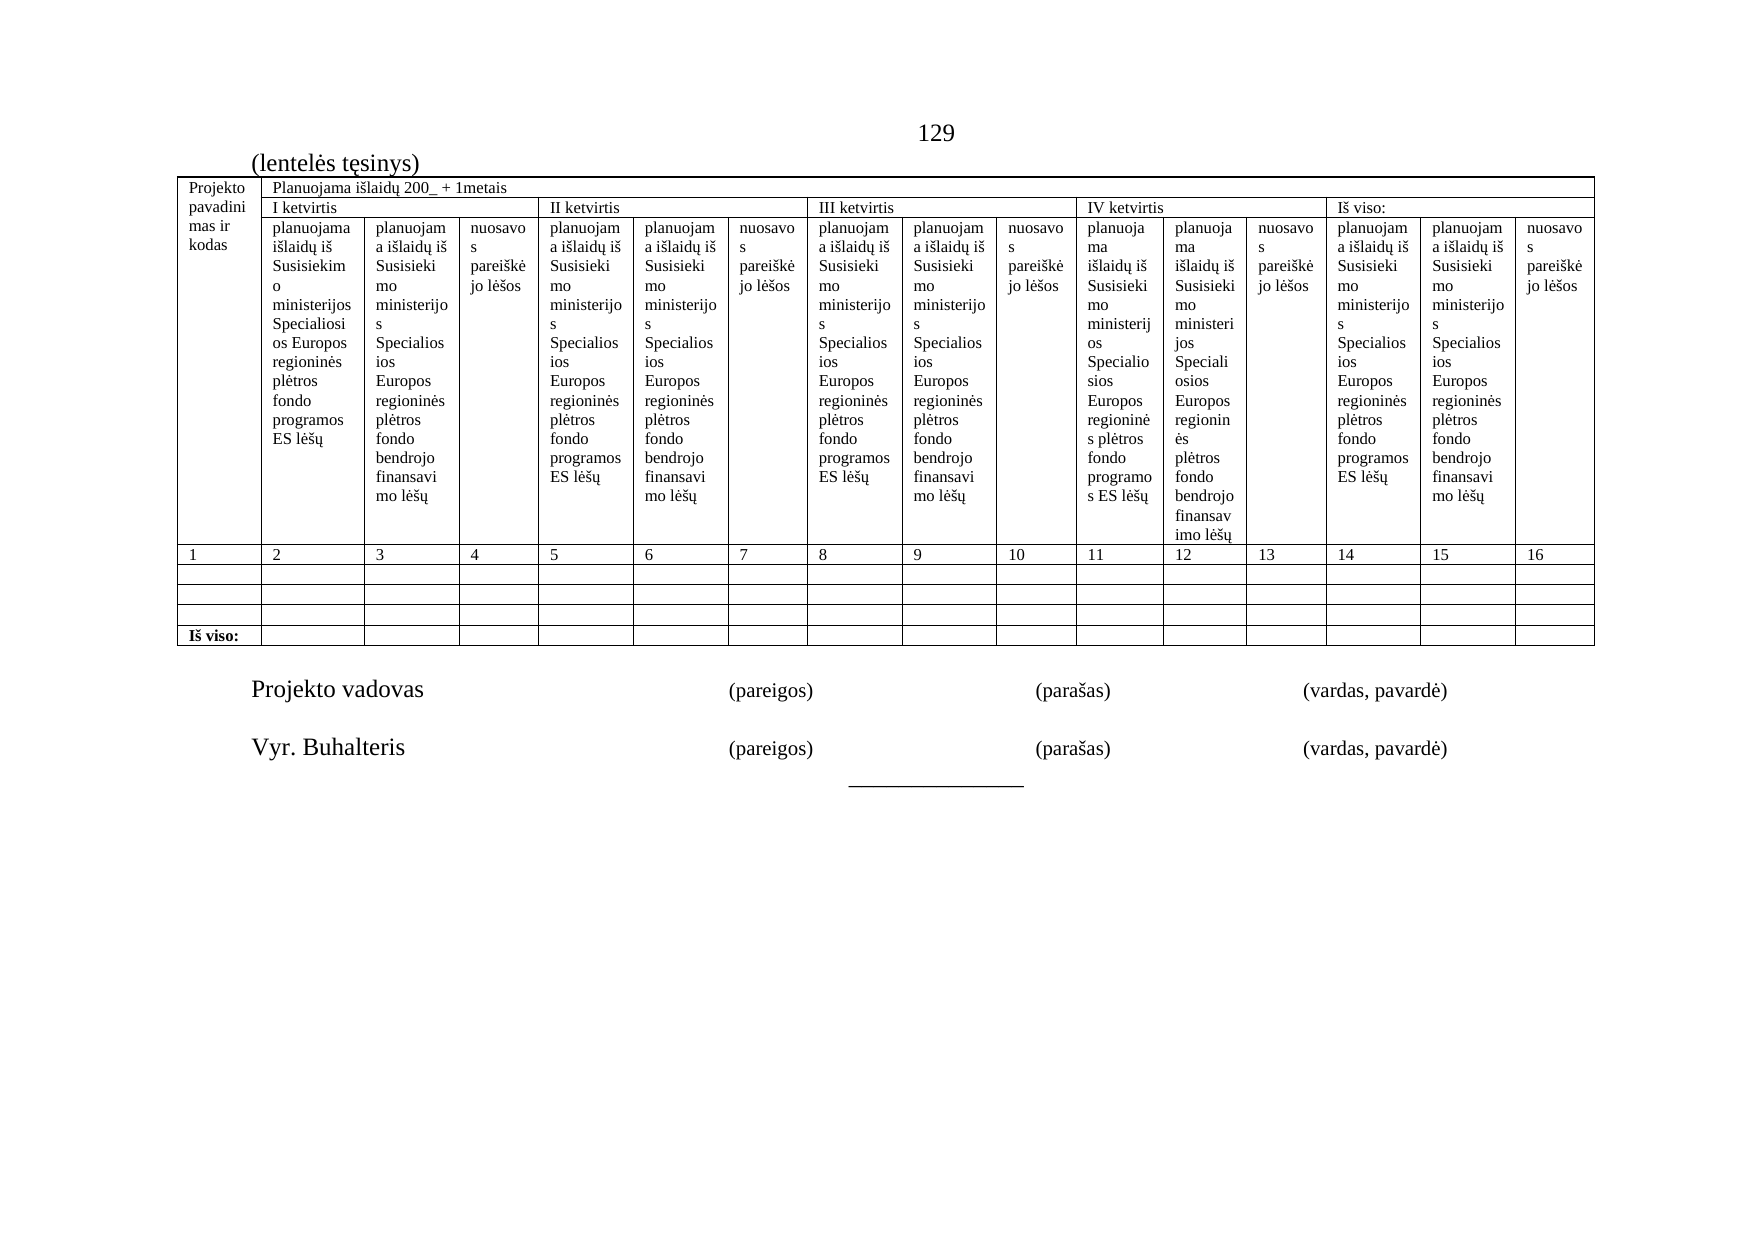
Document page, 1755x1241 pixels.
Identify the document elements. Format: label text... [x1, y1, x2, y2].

table_cell 9 [903, 545, 996, 564]
table_cell [1327, 605, 1420, 624]
table_cell planuojama išlaidų iš Susisiekimo ministerijos Specialiosios Europos regioninės plėtros fondo bendrojo finansavimo lėšų [634, 218, 728, 544]
table_cell I ketvirtis [262, 198, 538, 217]
table_cell [1516, 565, 1594, 584]
table_cell 7 [729, 545, 807, 564]
table_cell [903, 585, 996, 604]
text ______________ [177, 761, 1695, 789]
table_cell nuosavos pareiškėjo lėšos [460, 218, 538, 544]
table_cell 8 [808, 545, 902, 564]
table_cell 1 [178, 545, 261, 564]
table_cell [1516, 626, 1594, 645]
table_cell [729, 565, 807, 584]
table_cell nuosavos pareiškėjo lėšos [997, 218, 1076, 544]
table_cell nuosavos pareiškėjo lėšos [729, 218, 807, 544]
table_cell [808, 565, 902, 584]
table_cell [178, 605, 261, 624]
text (lentelės tęsinys) [177, 148, 1695, 176]
table_cell [729, 626, 807, 645]
table_cell III ketvirtis [808, 198, 1076, 217]
table_cell 10 [997, 545, 1076, 564]
table_cell [1247, 565, 1326, 584]
table_cell [1164, 605, 1246, 624]
table_cell [365, 605, 459, 624]
text Projekto vadovas (pareigos) (parašas) (vardas, pavardė) [177, 674, 1695, 703]
table_header Projekto pavadinimas ir kodas [178, 178, 261, 544]
table_cell planuojama išlaidų iš Susisiekimo ministerijos Specialiosios Europos regioninės plėtros fondo bendrojo finansavimo lėšų [1164, 218, 1246, 544]
table_cell [1247, 626, 1326, 645]
table_cell [634, 626, 728, 645]
table_cell [460, 626, 538, 645]
table_cell [178, 585, 261, 604]
table_cell planuojama išlaidų iš Susisiekimo ministerijos Specialiosios Europos regioninės plėtros fondo programos ES lėšų [1077, 218, 1163, 544]
table_cell 11 [1077, 545, 1163, 564]
table_cell 6 [634, 545, 728, 564]
table_cell [262, 605, 364, 624]
table_cell [1077, 585, 1163, 604]
table_cell [729, 605, 807, 624]
table_cell [1421, 585, 1515, 604]
text Vyr. Buhalteris (pareigos) (parašas) (vardas, pavardė) [177, 732, 1695, 761]
table_cell 3 [365, 545, 459, 564]
table_cell [1421, 605, 1515, 624]
table_cell [178, 565, 261, 584]
table_cell [997, 565, 1076, 584]
table_cell planuojama išlaidų iš Susisiekimo ministerijos Specialiosios Europos regioninės plėtros fondo programos ES lėšų [808, 218, 902, 544]
table_cell [634, 565, 728, 584]
table_cell [808, 605, 902, 624]
table_cell [365, 565, 459, 584]
table_cell [365, 585, 459, 604]
table_cell [1516, 585, 1594, 604]
table_cell IV ketvirtis [1077, 198, 1326, 217]
table_cell [460, 605, 538, 624]
table_cell [1077, 605, 1163, 624]
table_cell [1327, 585, 1420, 604]
table_cell [903, 605, 996, 624]
table_cell II ketvirtis [539, 198, 807, 217]
table_cell planuojama išlaidų iš Susisiekimo ministerijos Specialiosios Europos regioninės plėtros fondo programos ES lėšų [539, 218, 633, 544]
table_cell 4 [460, 545, 538, 564]
table_cell [1516, 605, 1594, 624]
table_cell [997, 626, 1076, 645]
table_cell planuojama išlaidų iš Susisiekimo ministerijos Specialiosios Europos regioninės plėtros fondo bendrojo finansavimo lėšų [365, 218, 459, 544]
table_cell [997, 585, 1076, 604]
table_cell [808, 626, 902, 645]
table_cell [1164, 626, 1246, 645]
table_cell [1327, 565, 1420, 584]
table_cell [903, 626, 996, 645]
table_cell 12 [1164, 545, 1246, 564]
table_cell [460, 565, 538, 584]
table_cell [262, 585, 364, 604]
table_cell 15 [1421, 545, 1515, 564]
table_cell [539, 565, 633, 584]
table_cell [997, 605, 1076, 624]
table_cell [1164, 565, 1246, 584]
table_cell 14 [1327, 545, 1420, 564]
table_cell [539, 626, 633, 645]
table_cell Iš viso: [1327, 198, 1594, 217]
table_cell [1247, 585, 1326, 604]
table_cell [539, 605, 633, 624]
table_cell [1077, 626, 1163, 645]
table_cell planuojama išlaidų iš Susisiekimo ministerijos Specialiosios Europos regioninės plėtros fondo programos ES lėšų [1327, 218, 1420, 544]
table_cell [262, 626, 364, 645]
table_cell planuojama išlaidų iš Susisiekimo ministerijos Specialiosios Europos regioninės plėtros fondo programos ES lėšų [262, 218, 364, 544]
table_cell [1247, 605, 1326, 624]
table_cell 2 [262, 545, 364, 564]
table_cell nuosavos pareiškėjo lėšos [1516, 218, 1594, 544]
table_cell [1327, 626, 1420, 645]
table_cell 16 [1516, 545, 1594, 564]
table_cell [262, 565, 364, 584]
table_cell 13 [1247, 545, 1326, 564]
table_cell [1164, 585, 1246, 604]
table_cell [903, 565, 996, 584]
table_cell [1077, 565, 1163, 584]
table_cell [634, 585, 728, 604]
table_cell [365, 626, 459, 645]
table_cell [1421, 626, 1515, 645]
table_cell [634, 605, 728, 624]
table_cell planuojama išlaidų iš Susisiekimo ministerijos Specialiosios Europos regioninės plėtros fondo bendrojo finansavimo lėšų [1421, 218, 1515, 544]
table_cell [808, 585, 902, 604]
table_cell nuosavos pareiškėjo lėšos [1247, 218, 1326, 544]
table_cell 5 [539, 545, 633, 564]
table_header Planuojama išlaidų 200_ + 1metais [262, 178, 1594, 197]
table_cell planuojama išlaidų iš Susisiekimo ministerijos Specialiosios Europos regioninės plėtros fondo bendrojo finansavimo lėšų [903, 218, 996, 544]
table_cell [1421, 565, 1515, 584]
table_cell [729, 585, 807, 604]
table_cell Iš viso: [178, 626, 261, 645]
table_cell [539, 585, 633, 604]
table_cell [460, 585, 538, 604]
